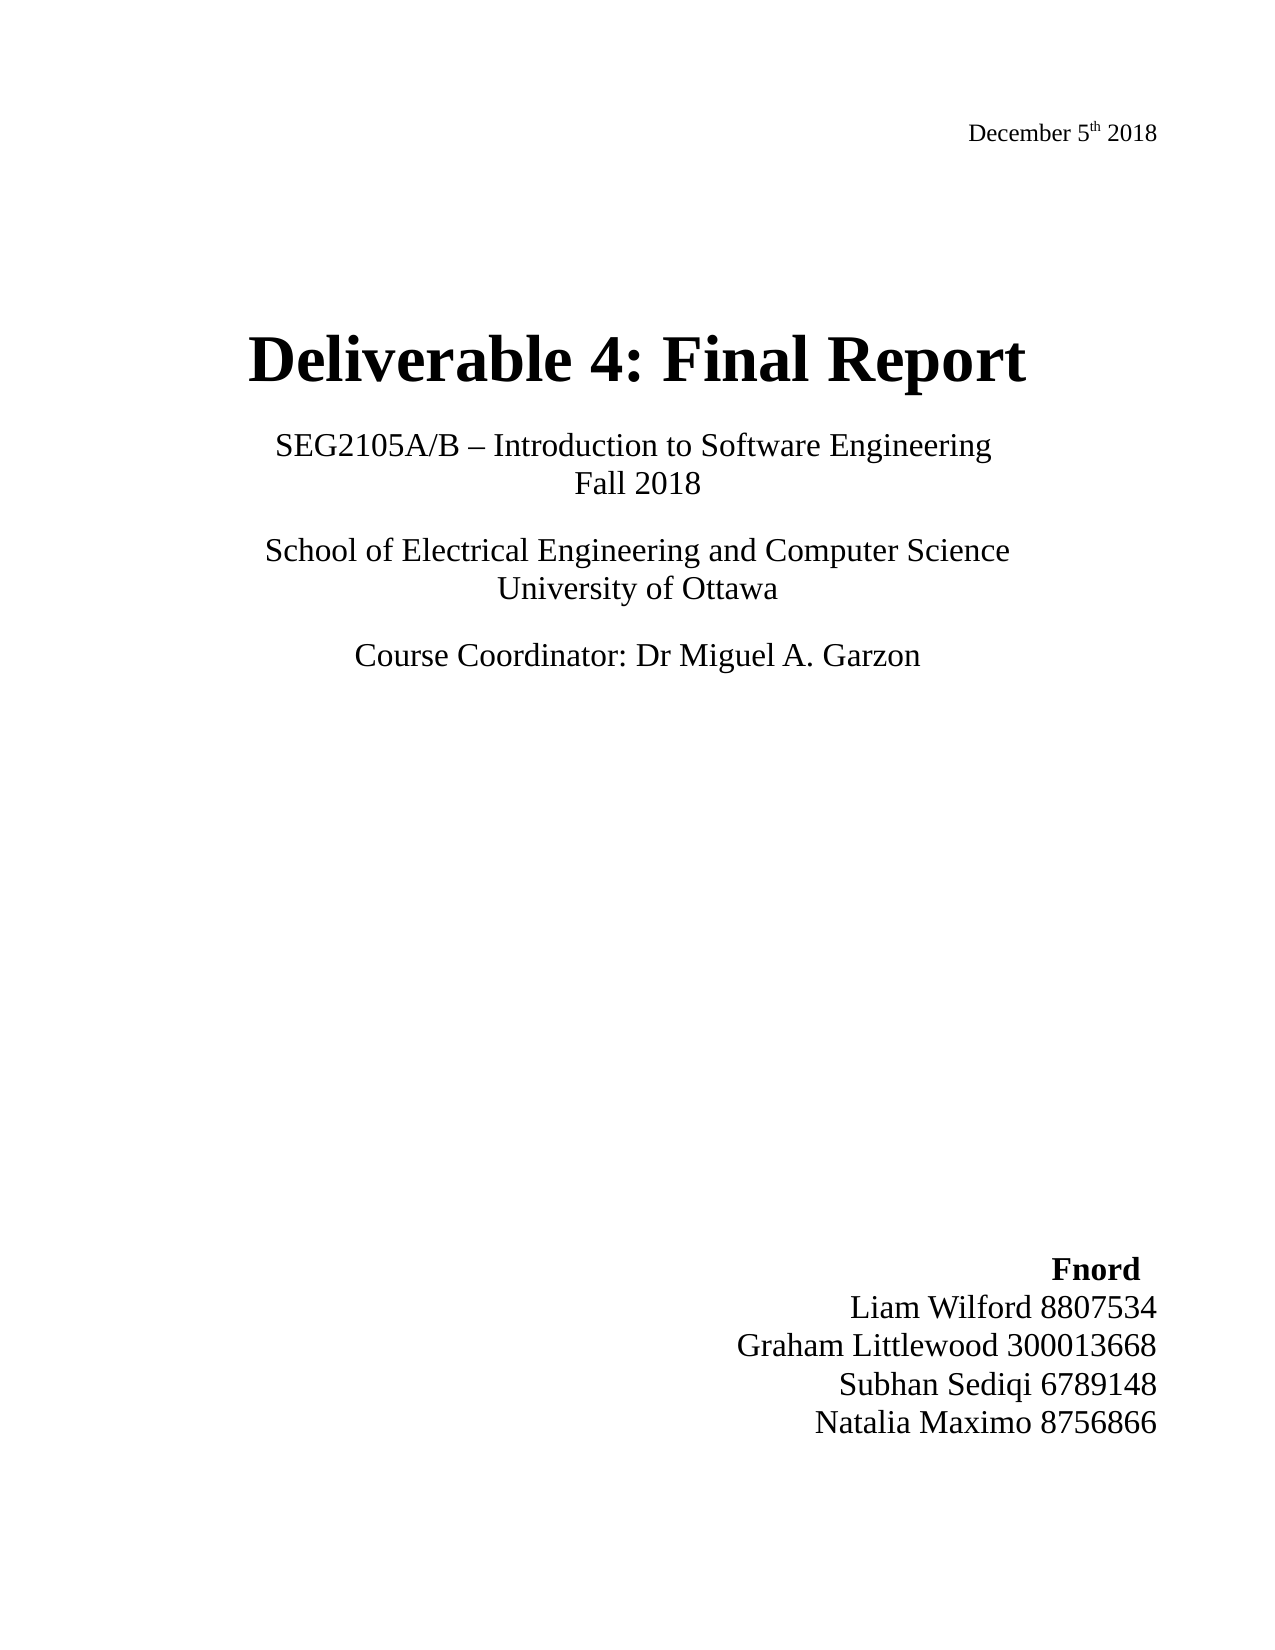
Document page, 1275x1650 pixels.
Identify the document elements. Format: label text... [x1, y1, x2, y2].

text Liam Wilford 8807534 [118, 1287, 1157, 1326]
text Subhan Sediqi 6789148 [118, 1364, 1157, 1402]
text University of Ottawa [118, 568, 1157, 607]
text School of Electrical Engineering and Computer Science [118, 530, 1157, 568]
text Fnord [118, 1249, 1157, 1287]
text Deliverable 4: Final Report [118, 319, 1157, 396]
text Fall 2018 [118, 463, 1157, 501]
text Course Coordinator: Dr Miguel A. Garzon [118, 636, 1157, 674]
text Graham Littlewood 300013668 [118, 1326, 1157, 1364]
text December 5th 2018 [118, 118, 1157, 147]
text Natalia Maximo 8756866 [118, 1402, 1157, 1441]
text SEG2105A/B – Introduction to Software Engineering [118, 425, 1157, 463]
